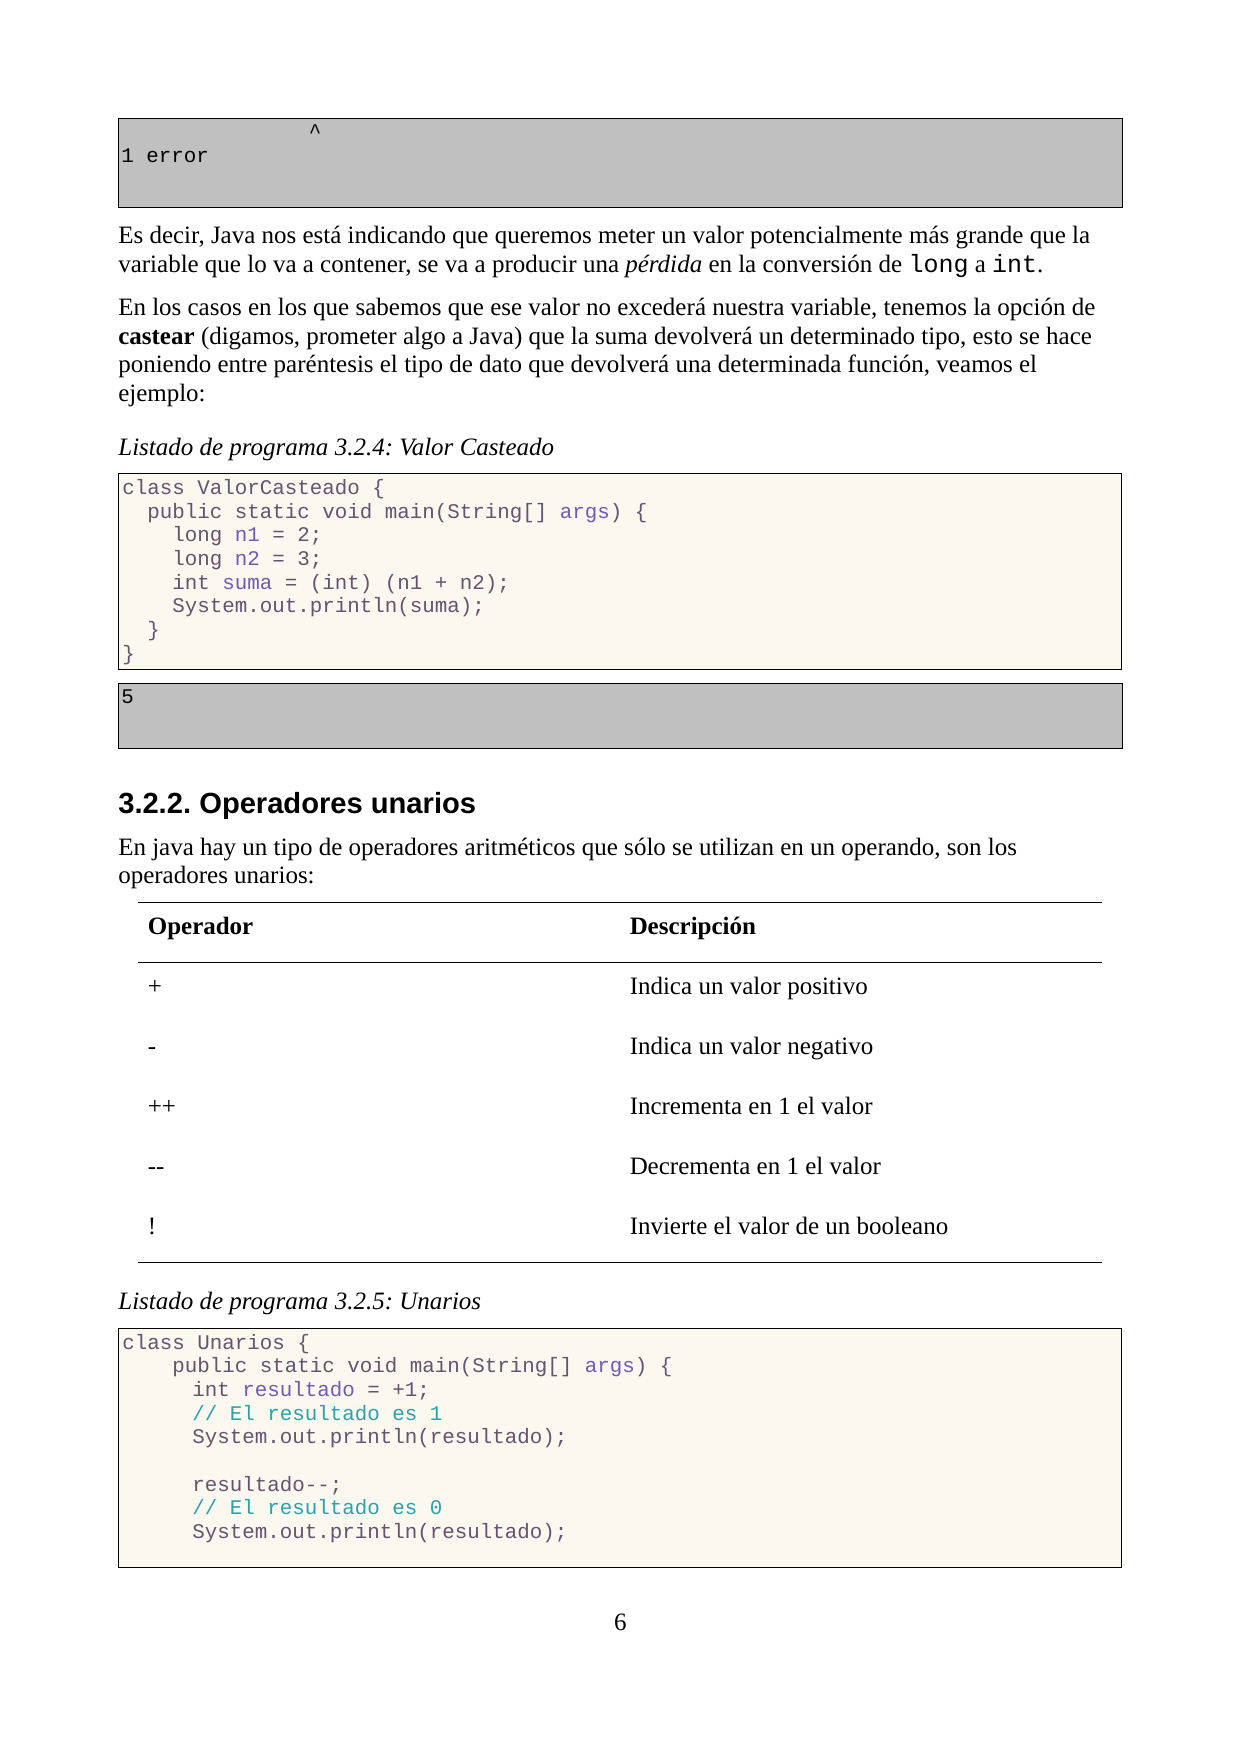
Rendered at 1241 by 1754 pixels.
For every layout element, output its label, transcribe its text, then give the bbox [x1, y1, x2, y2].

table_cell Decrementa en 1 el valor [620, 1142, 1102, 1202]
text System.out.println(resultado); [119, 1517, 1121, 1541]
table_cell + [138, 963, 620, 1022]
text // El resultado es 0 [119, 1493, 1121, 1517]
table_cell ! [138, 1202, 620, 1262]
text ^ [119, 119, 1122, 142]
table_cell Incrementa en 1 el valor [620, 1082, 1102, 1142]
text En java hay un tipo de operadores aritméticos que sólo se utilizan en un operando, son los operadores unarios: [118, 832, 1122, 889]
text System.out.println(resultado); [119, 1422, 1121, 1446]
text public static void main(String[] args) { [119, 1351, 1121, 1375]
text 1 error [119, 142, 1122, 168]
text } [119, 639, 1121, 669]
table_cell -- [138, 1142, 620, 1202]
table_header Descripción [620, 903, 1102, 962]
table_cell Indica un valor positivo [620, 963, 1102, 1022]
subtitle Operadores unarios [118, 786, 1122, 819]
table_cell Invierte el valor de un booleano [620, 1202, 1102, 1262]
text long n1 = 2; [119, 521, 1121, 544]
text 5 [119, 684, 1122, 709]
text // El resultado es 1 [119, 1399, 1121, 1422]
text Es decir, Java nos está indicando que queremos meter un valor potencialmente más grande que la variable que lo va a contener, se va a producir una pérdida en la conversión de long a int. [118, 220, 1122, 279]
list Listado de programa 3.2.4: Valor Casteado [118, 432, 1122, 461]
list Listado de programa 3.2.5: Unarios [118, 1286, 1122, 1315]
text System.out.println(suma); [119, 591, 1121, 615]
text public static void main(String[] args) { [119, 497, 1121, 521]
text class ValorCasteado { [119, 474, 1121, 497]
text int suma = (int) (n1 + n2); [119, 568, 1121, 591]
table_header Operador [138, 903, 620, 962]
text long n2 = 3; [119, 544, 1121, 568]
text En los casos en los que sabemos que ese valor no excederá nuestra variable, tenemos la opción de castear (digamos, prometer algo a Java) que la suma devolverá un determinado tipo, esto se hace poniendo entre paréntesis el tipo de dato que devolverá una determinada función, veamos el ejemplo: [118, 292, 1122, 407]
text int resultado = +1; [119, 1375, 1121, 1399]
table_cell - [138, 1022, 620, 1082]
text } [119, 615, 1121, 639]
table_cell Indica un valor negativo [620, 1022, 1102, 1082]
table_cell ++ [138, 1082, 620, 1142]
text resultado--; [119, 1469, 1121, 1493]
text class Unarios { [119, 1329, 1121, 1351]
